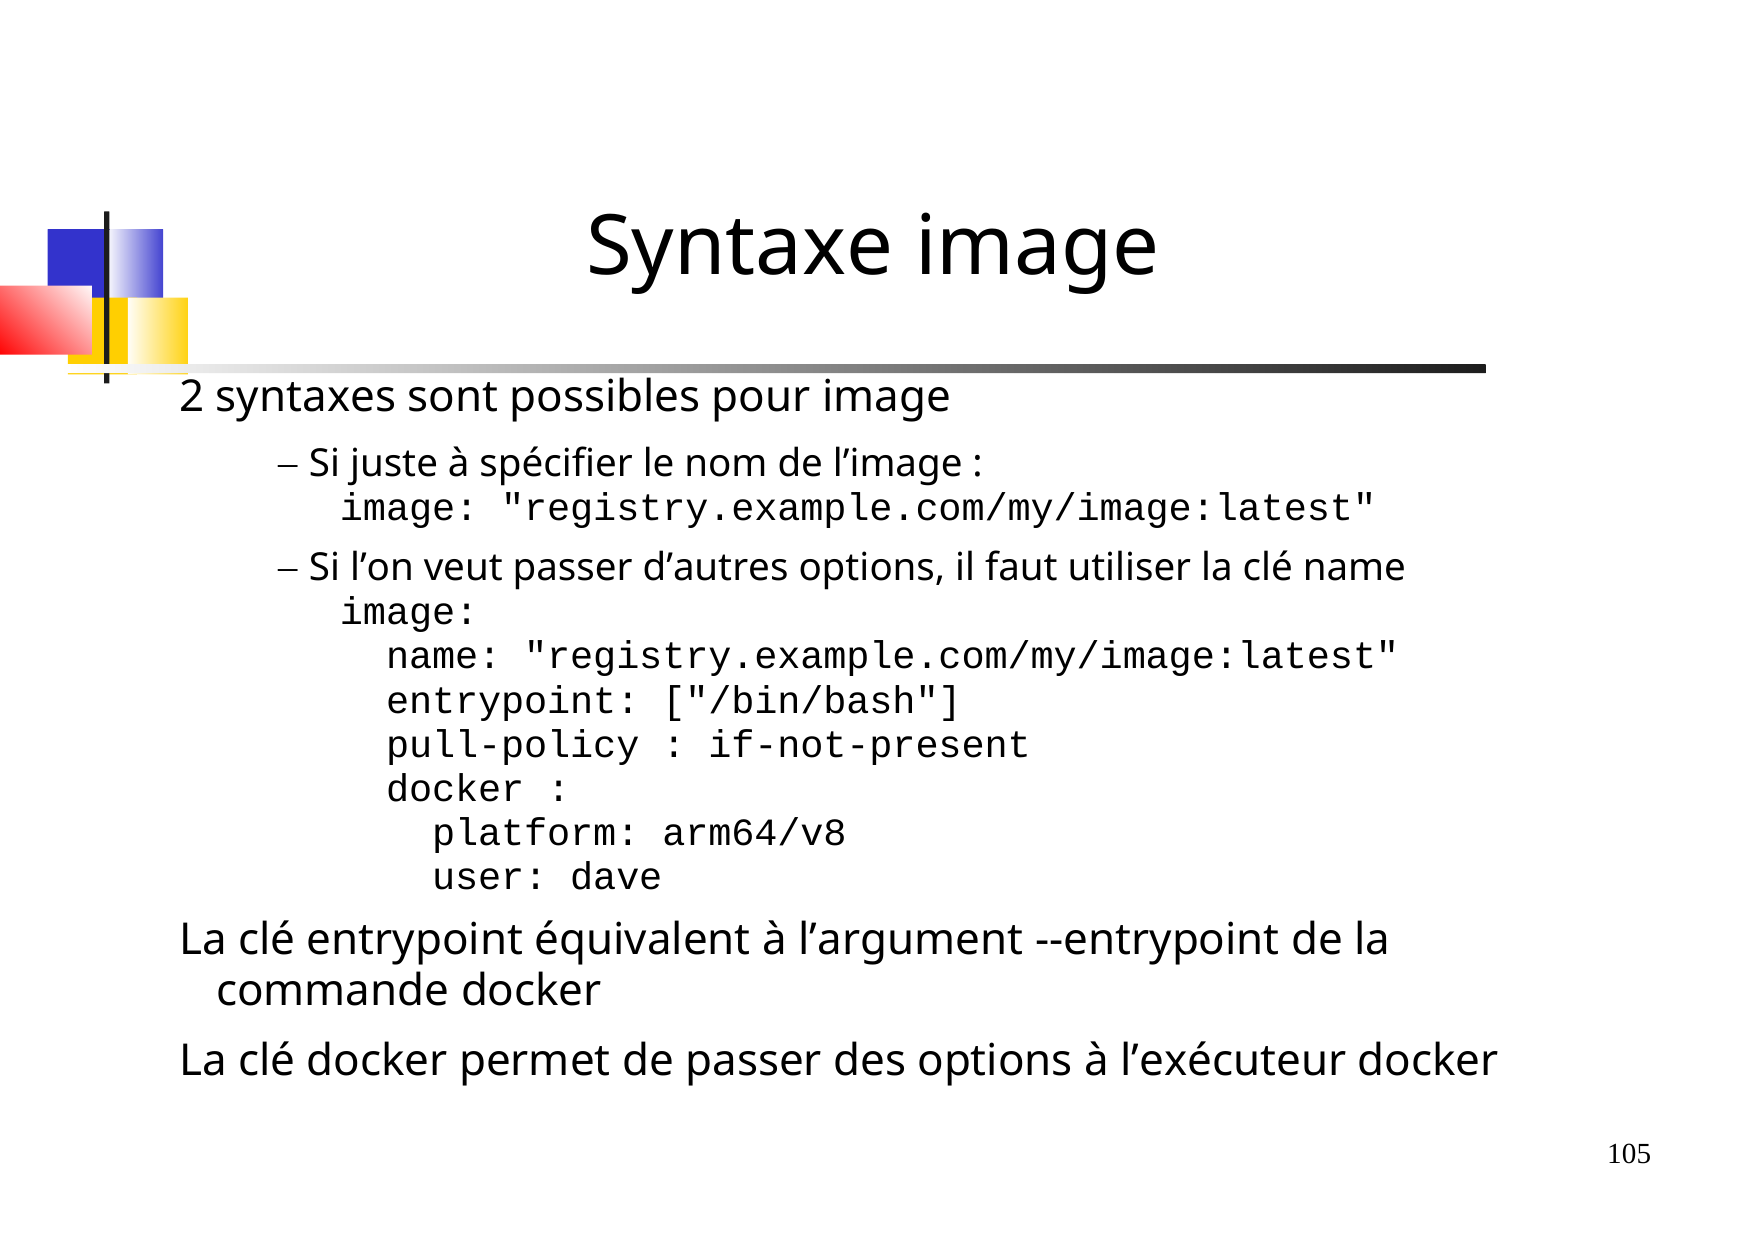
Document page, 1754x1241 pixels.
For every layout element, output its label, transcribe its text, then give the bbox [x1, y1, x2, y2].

list 2 syntaxes sont possibles pour image Si juste à spécifier le nom de l’image : image: "registry.example.com/my/image:latest" Si l’on veut passer d’autres options, il faut utiliser la clé name image: name: "registry.example.com/my/image:latest" entrypoint: ["/bin/bash"] pull-policy : if-not-present docker : platform: arm64/v8 user: dave La clé entrypoint équivalent à l’argument --entrypoint de la commande docker La clé docker permet de passer des options à l’exécuteur docker [179, 371, 1567, 1091]
title Syntaxe image [179, 139, 1567, 351]
